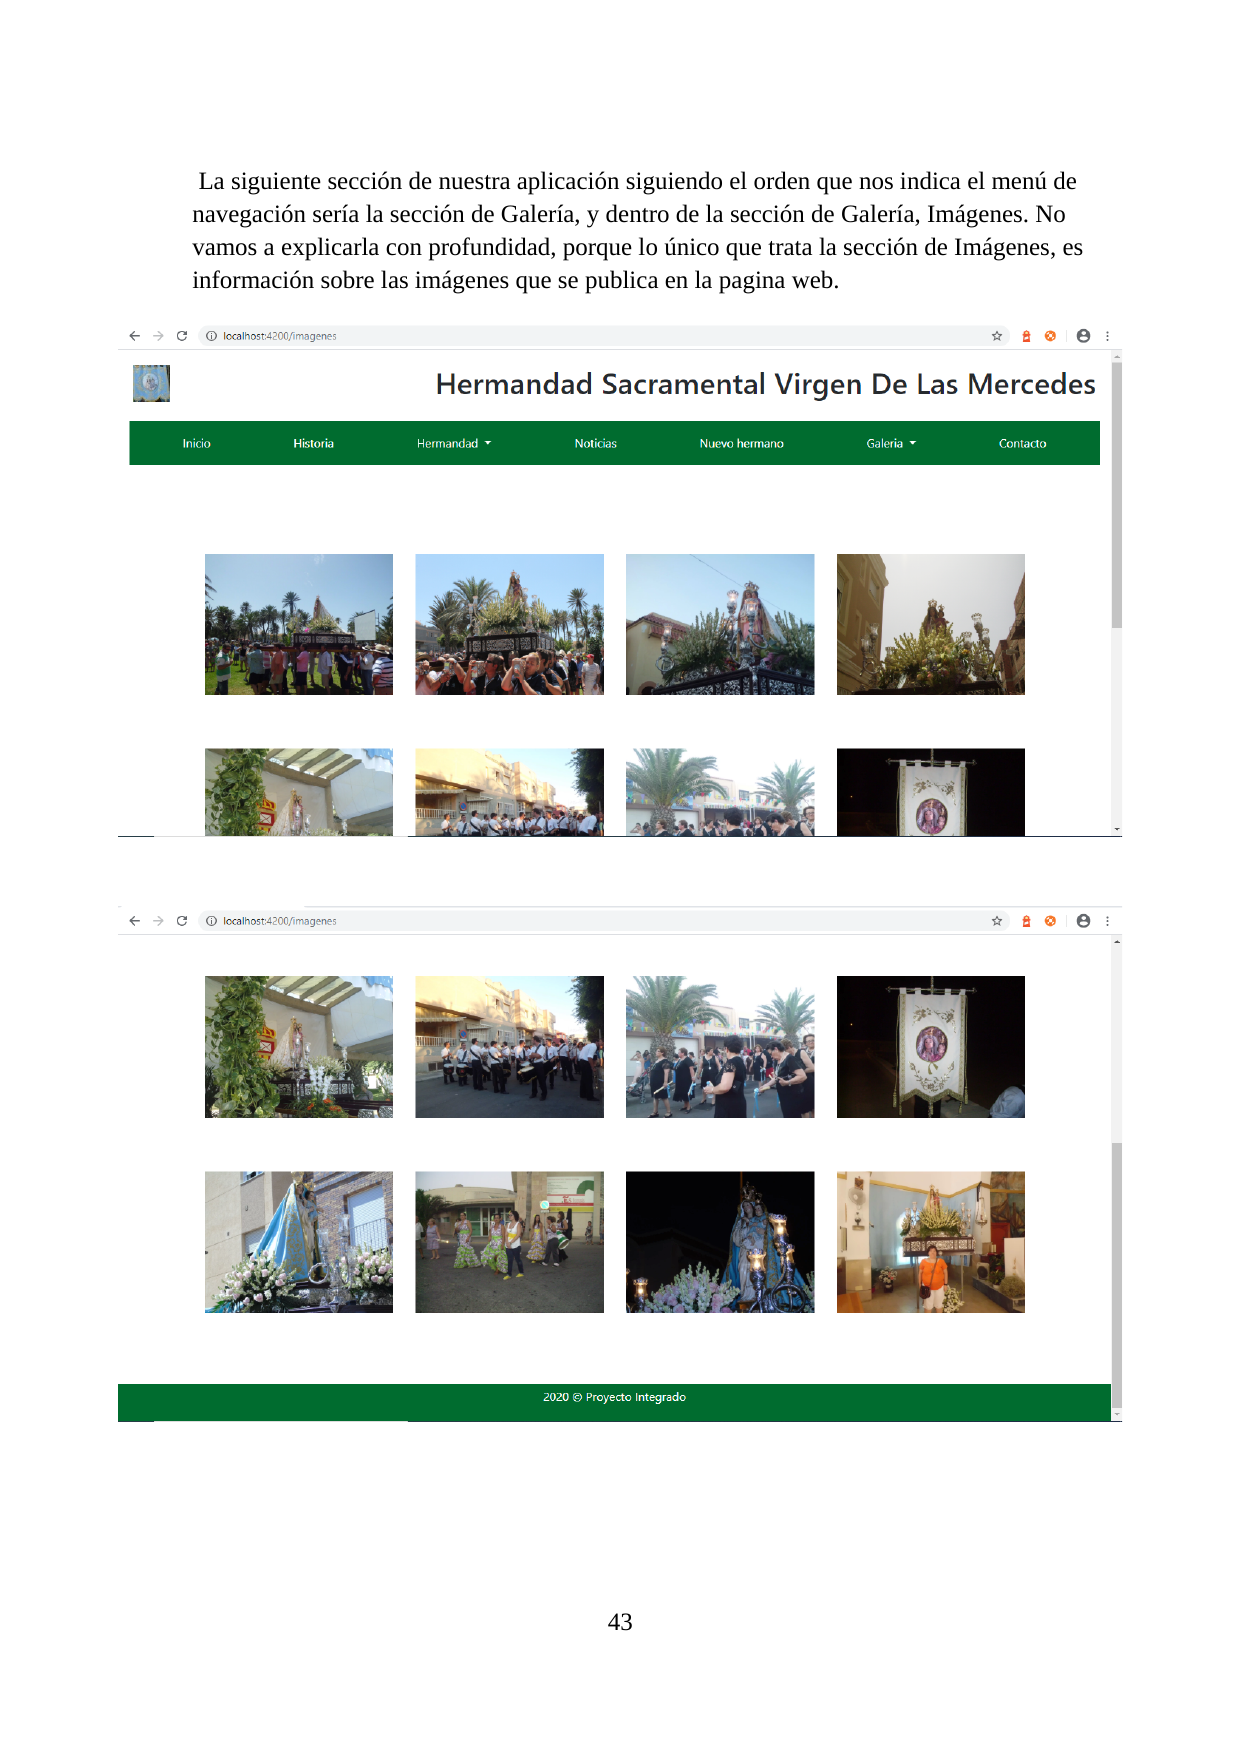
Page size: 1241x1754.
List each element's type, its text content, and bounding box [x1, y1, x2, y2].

text La siguiente sección de nuestra aplicación siguiendo el orden que nos indica el menú de navegación sería la sección de Galería, y dentro de la sección de Galería, Imágenes. No vamos a explicarla con profundidad, porque lo único que trata la sección de Imágenes, es información sobre las imágenes que se publica en la pagina web. [118, 166, 1122, 293]
picture [118, 325, 1123, 837]
picture [118, 906, 1123, 1422]
